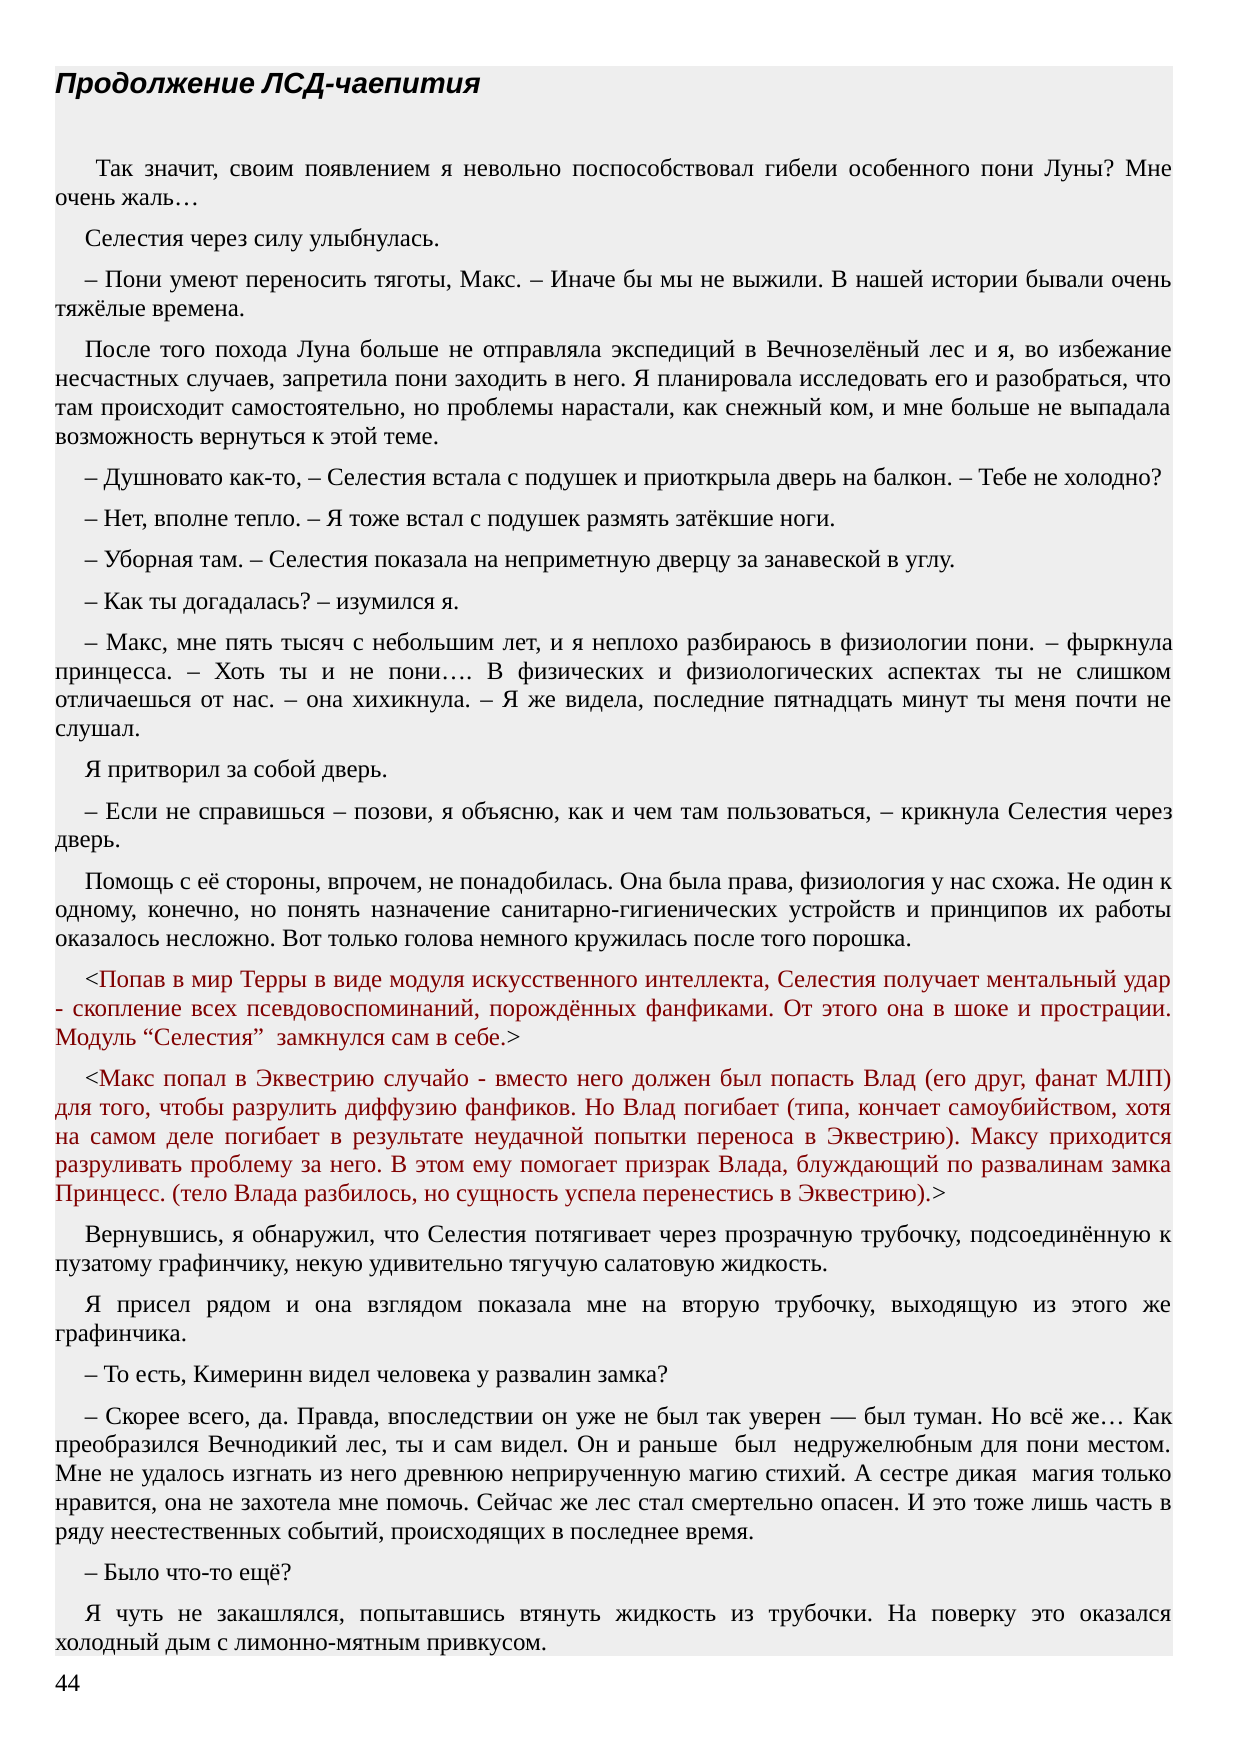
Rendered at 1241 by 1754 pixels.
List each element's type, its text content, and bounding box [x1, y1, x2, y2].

text Так значит, своим появлением я невольно поспособствовал гибели особенного пони Луны? Мне очень жаль… [55, 153, 1173, 211]
text Селестия через силу улыбнулась. [55, 223, 1173, 252]
text – Нет, вполне тепло. – Я тоже встал с подушек размять затёкшие ноги. [55, 503, 1173, 532]
text <Попав в мир Терры в виде модуля искусственного интеллекта, Селестия получает ментальный удар - скопление всех псевдовоспоминаний, порождённых фанфиками. От этого она в шоке и прострации. Модуль “Селестия” замкнулся сам в себе.> [55, 964, 1173, 1051]
text Я чуть не закашлялся, попытавшись втянуть жидкость из трубочки. На поверку это оказался холодный дым с лимонно-мятным привкусом. [55, 1598, 1173, 1656]
text Помощь с её стороны, впрочем, не понадобилась. Она была права, физиология у нас схожа. Не один к одному, конечно, но понять назначение санитарно-гигиенических устройств и принципов их работы оказалось несложно. Вот только голова немного кружилась после того порошка. [55, 866, 1173, 952]
text – Было что-то ещё? [55, 1557, 1173, 1586]
text – Уборная там. – Селестия показала на неприметную дверцу за занавеской в углу. [55, 544, 1173, 573]
text – Макс, мне пять тысяч с небольшим лет, и я неплохо разбираюсь в физиологии пони. – фыркнула принцесса. – Хоть ты и не пони…. В физических и физиологических аспектах ты не слишком отличаешься от нас. – она хихикнула. – Я же видела, последние пятнадцать минут ты меня почти не слушал. [55, 627, 1173, 742]
text – Пони умеют переносить тяготы, Макс. – Иначе бы мы не выжили. В нашей истории бывали очень тяжёлые времена. [55, 264, 1173, 322]
text – Как ты догадалась? – изумился я. [55, 586, 1173, 614]
text – Душновато как-то, – Селестия встала с подушек и приоткрыла дверь на балкон. – Тебе не холодно? [55, 462, 1173, 491]
text <Макс попал в Эквестрию случайо - вместо него должен был попасть Влад (его друг, фанат МЛП) для того, чтобы разрулить диффузию фанфиков. Но Влад погибает (типа, кончает самоубийством, хотя на самом деле погибает в результате неудачной попытки переноса в Эквестрию). Максу приходится разруливать проблему за него. В этом ему помогает призрак Влада, блуждающий по развалинам замка Принцесс. (тело Влада разбилось, но сущность успела перенестись в Эквестрию).> [55, 1063, 1173, 1207]
text Я притворил за собой дверь. [55, 754, 1173, 783]
text – Если не справишься – позови, я объясню, как и чем там пользоваться, – крикнула Селестия через дверь. [55, 796, 1173, 853]
text Я присел рядом и она взглядом показала мне на вторую трубочку, выходящую из этого же графинчика. [55, 1289, 1173, 1347]
subtitle Продолжение ЛСД-чаепития [55, 66, 1173, 99]
text – То есть, Кимеринн видел человека у развалин замка? [55, 1359, 1173, 1388]
text Вернувшись, я обнаружил, что Селестия потягивает через прозрачную трубочку, подсоединённую к пузатому графинчику, некую удивительно тягучую салатовую жидкость. [55, 1219, 1173, 1277]
text – Скорее всего, да. Правда, впоследствии он уже не был так уверен — был туман. Но всё же… Как преобразился Вечнодикий лес, ты и сам видел. Он и раньше был недружелюбным для пони местом. Мне не удалось изгнать из него древнюю неприрученную магию стихий. А сестре дикая магия только нравится, она не захотела мне помочь. Сейчас же лес стал смертельно опасен. И это тоже лишь часть в ряду неестественных событий, происходящих в последнее время. [55, 1401, 1173, 1544]
text После того похода Луна больше не отправляла экспедиций в Вечнозелёный лес и я, во избежание несчастных случаев, запретила пони заходить в него. Я планировала исследовать его и разобраться, что там происходит самостоятельно, но проблемы нарастали, как снежный ком, и мне больше не выпадала возможность вернуться к этой теме. [55, 334, 1173, 449]
